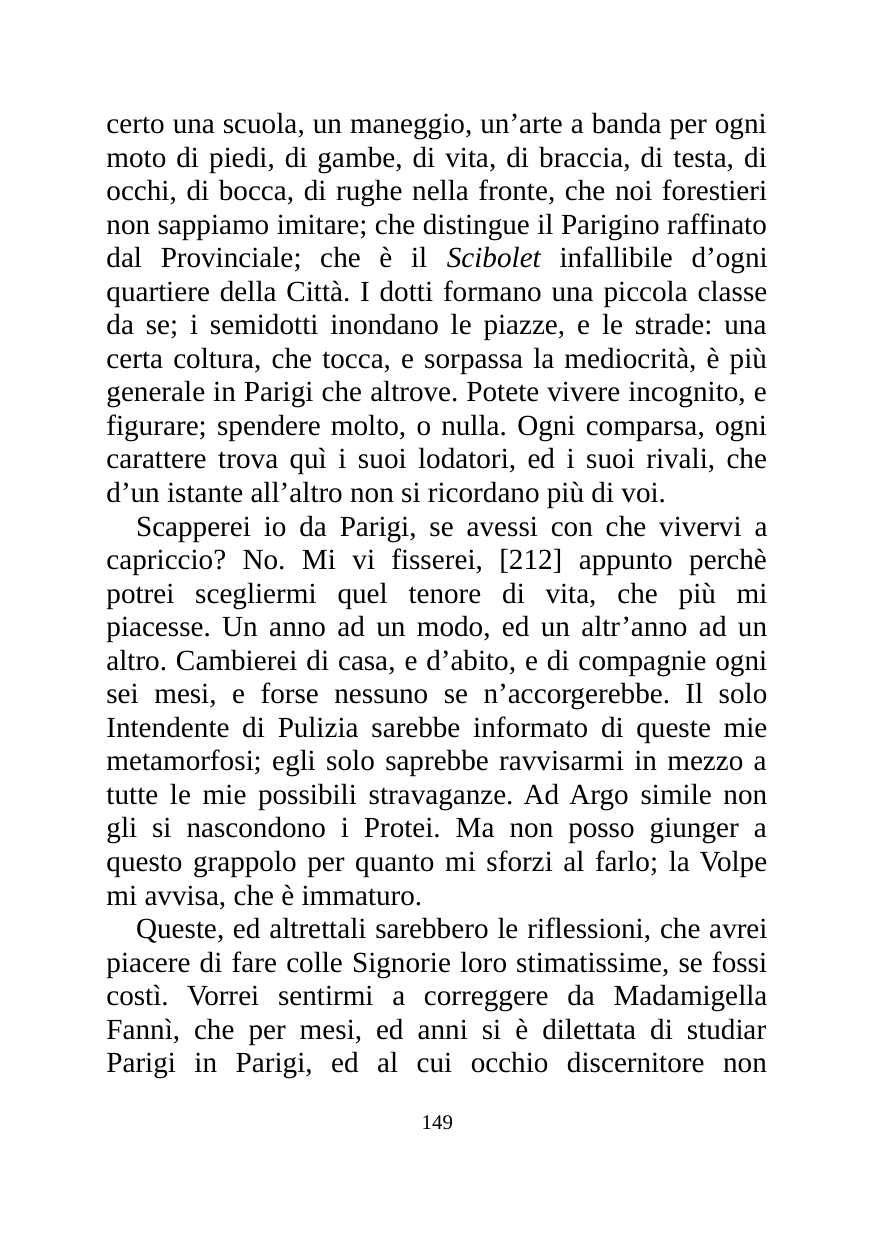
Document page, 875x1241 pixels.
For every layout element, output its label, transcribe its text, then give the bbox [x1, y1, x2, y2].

text certo una scuola, un maneggio, un’arte a banda per ogni moto di piedi, di gambe, di vita, di braccia, di testa, di occhi, di bocca, di rughe nella fronte, che noi forestieri non sappiamo imitare; che distingue il Parigino raffinato dal Provinciale; che è il Scibolet infallibile d’ogni quartiere della Città. I dotti formano una piccola classe da se; i semidotti inondano le piazze, e le strade: una certa coltura, che tocca, e sorpassa la mediocrità, è più generale in Parigi che altrove. Potete vivere incognito, e figurare; spendere molto, o nulla. Ogni comparsa, ogni carattere trova quì i suoi lodatori, ed i suoi rivali, che d’un istante all’altro non si ricordano più di voi. [106, 106, 768, 509]
text Scapperei io da Parigi, se avessi con che vivervi a capriccio? No. Mi vi fisserei, [212] appunto perchè potrei scegliermi quel tenore di vita, che più mi piacesse. Un anno ad un modo, ed un altr’anno ad un altro. Cambierei di casa, e d’abito, e di compagnie ogni sei mesi, e forse nessuno se n’accorgerebbe. Il solo Intendente di Pulizia sarebbe informato di queste mie metamorfosi; egli solo saprebbe ravvisarmi in mezzo a tutte le mie possibili stravaganze. Ad Argo simile non gli si nascondono i Protei. Ma non posso giunger a questo grappolo per quanto mi sforzi al farlo; la Volpe mi avvisa, che è immaturo. [106, 509, 768, 911]
text Queste, ed altrettali sarebbero le riflessioni, che avrei piacere di fare colle Signorie loro stimatissime, se fossi costì. Vorrei sentirmi a correggere da Madamigella Fannì, che per mesi, ed anni si è dilettata di studiar Parigi in Parigi, ed al cui occhio discernitore non [106, 911, 768, 1079]
